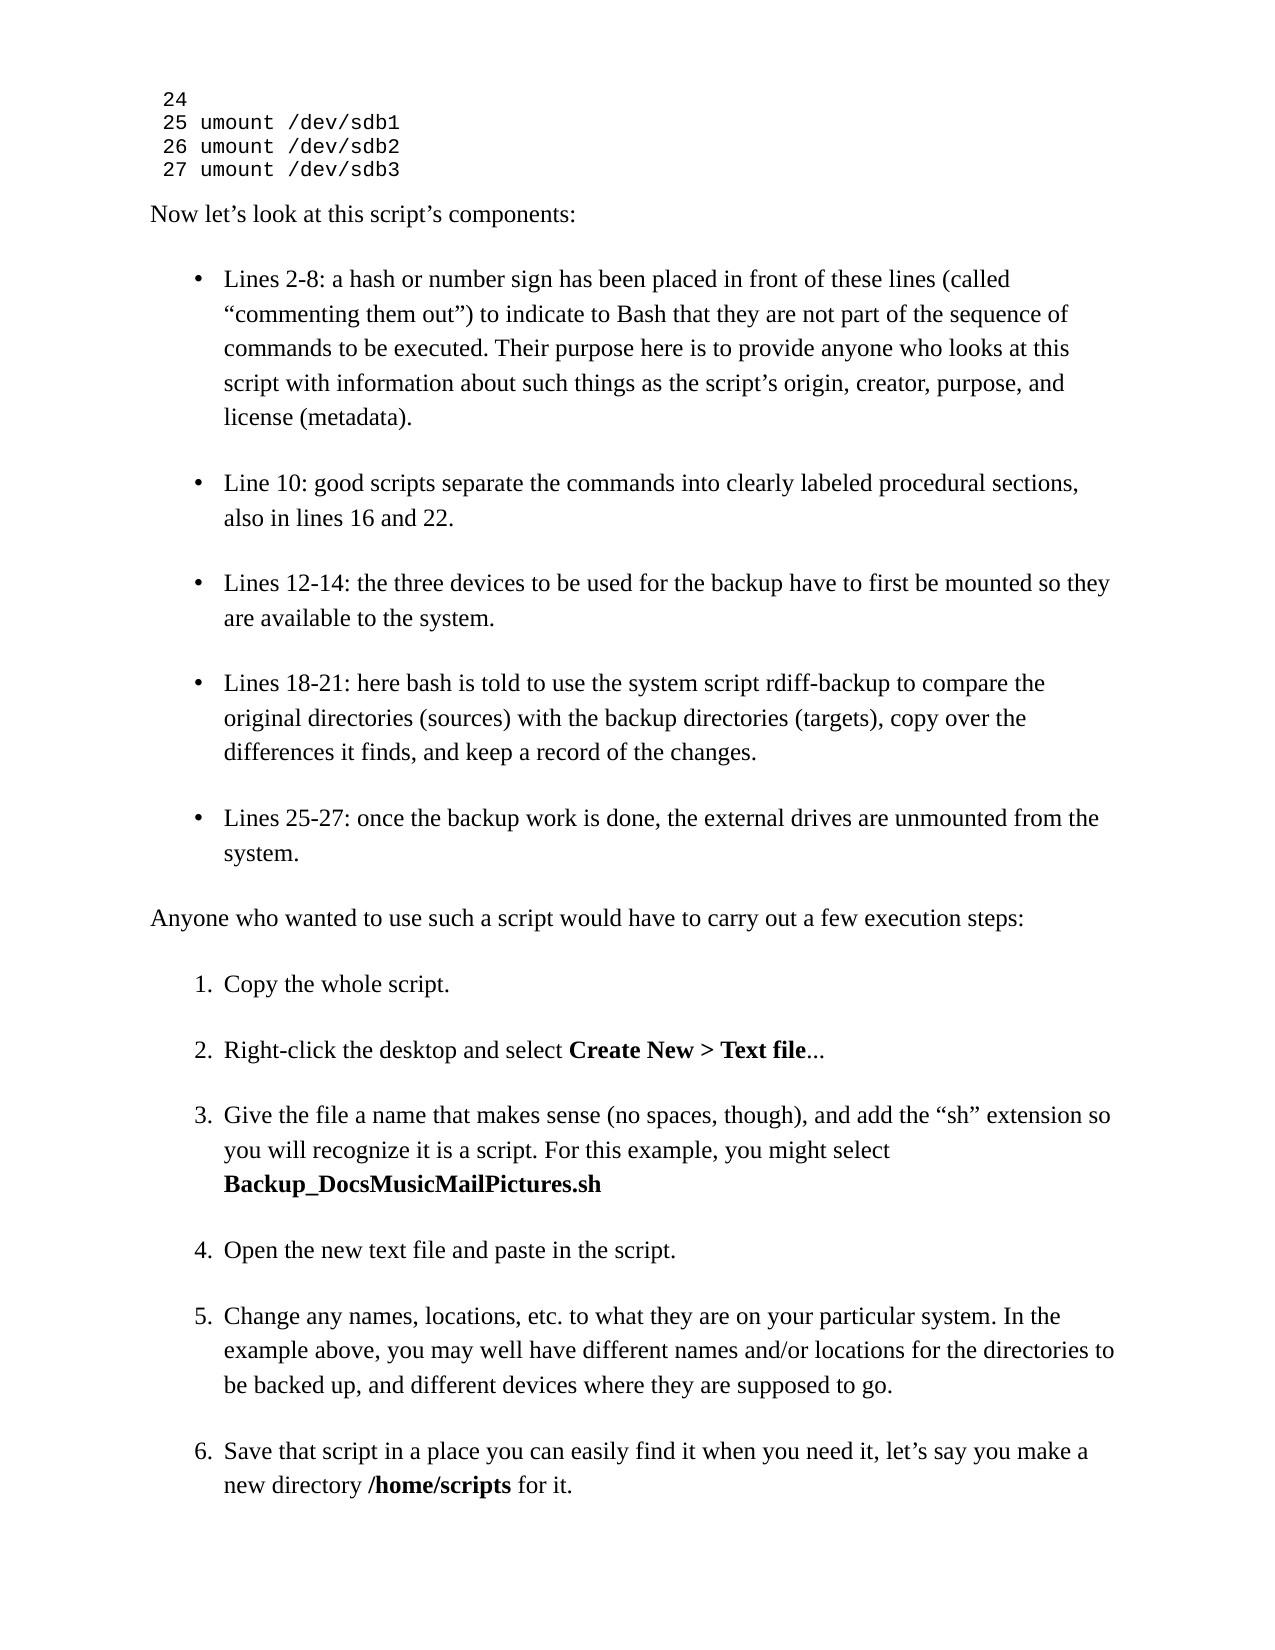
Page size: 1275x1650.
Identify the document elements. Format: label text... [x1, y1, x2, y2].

text Anyone who wanted to use such a script would have to carry out a few execution steps: [150, 903, 1125, 932]
list Lines 2-8: a hash or number sign has been placed in front of these lines (called “commenting them out”) to indicate to Bash that they are not part of the sequence of commands to be executed. Their purpose here is to provide anyone who looks at this script with information about such things as the script’s origin, creator, purpose, and license (metadata). [194, 264, 1125, 431]
text 27 umount /dev/sdb3 [150, 159, 1125, 183]
text 26 umount /dev/sdb2 [150, 136, 1125, 159]
list Give the file a name that makes sense (no spaces, though), and add the “sh” extension so you will recognize it is a script. For this example, you might select Backup_DocsMusicMailPictures.sh [194, 1101, 1125, 1198]
list Lines 12-14: the three devices to be used for the backup have to first be mounted so they are available to the system. [194, 568, 1125, 632]
list Open the new text file and paste in the script. [194, 1235, 1125, 1264]
text Now let’s look at this script’s components: [150, 199, 1125, 227]
list Right-click the desktop and select Create New > Text file... [194, 1035, 1125, 1064]
text 25 umount /dev/sdb1 [150, 112, 1125, 136]
text 24 [150, 88, 1125, 112]
list Save that script in a place you can easily find it when you need it, let’s say you make a new directory /home/scripts for it. [194, 1436, 1125, 1499]
list Lines 25-27: once the backup work is done, the external drives are unmounted from the system. [194, 803, 1125, 866]
list Copy the whole script. [194, 969, 1125, 998]
list Lines 18-21: here bash is told to use the system script rdiff-backup to compare the original directories (sources) with the backup directories (targets), copy over the differences it finds, and keep a record of the changes. [194, 668, 1125, 766]
list Change any names, locations, etc. to what they are on your particular system. In the example above, you may well have different names and/or locations for the directories to be backed up, and different devices where they are supposed to go. [194, 1301, 1125, 1399]
list Line 10: good scripts separate the commands into clearly labeled procedural sections, also in lines 16 and 22. [194, 468, 1125, 531]
